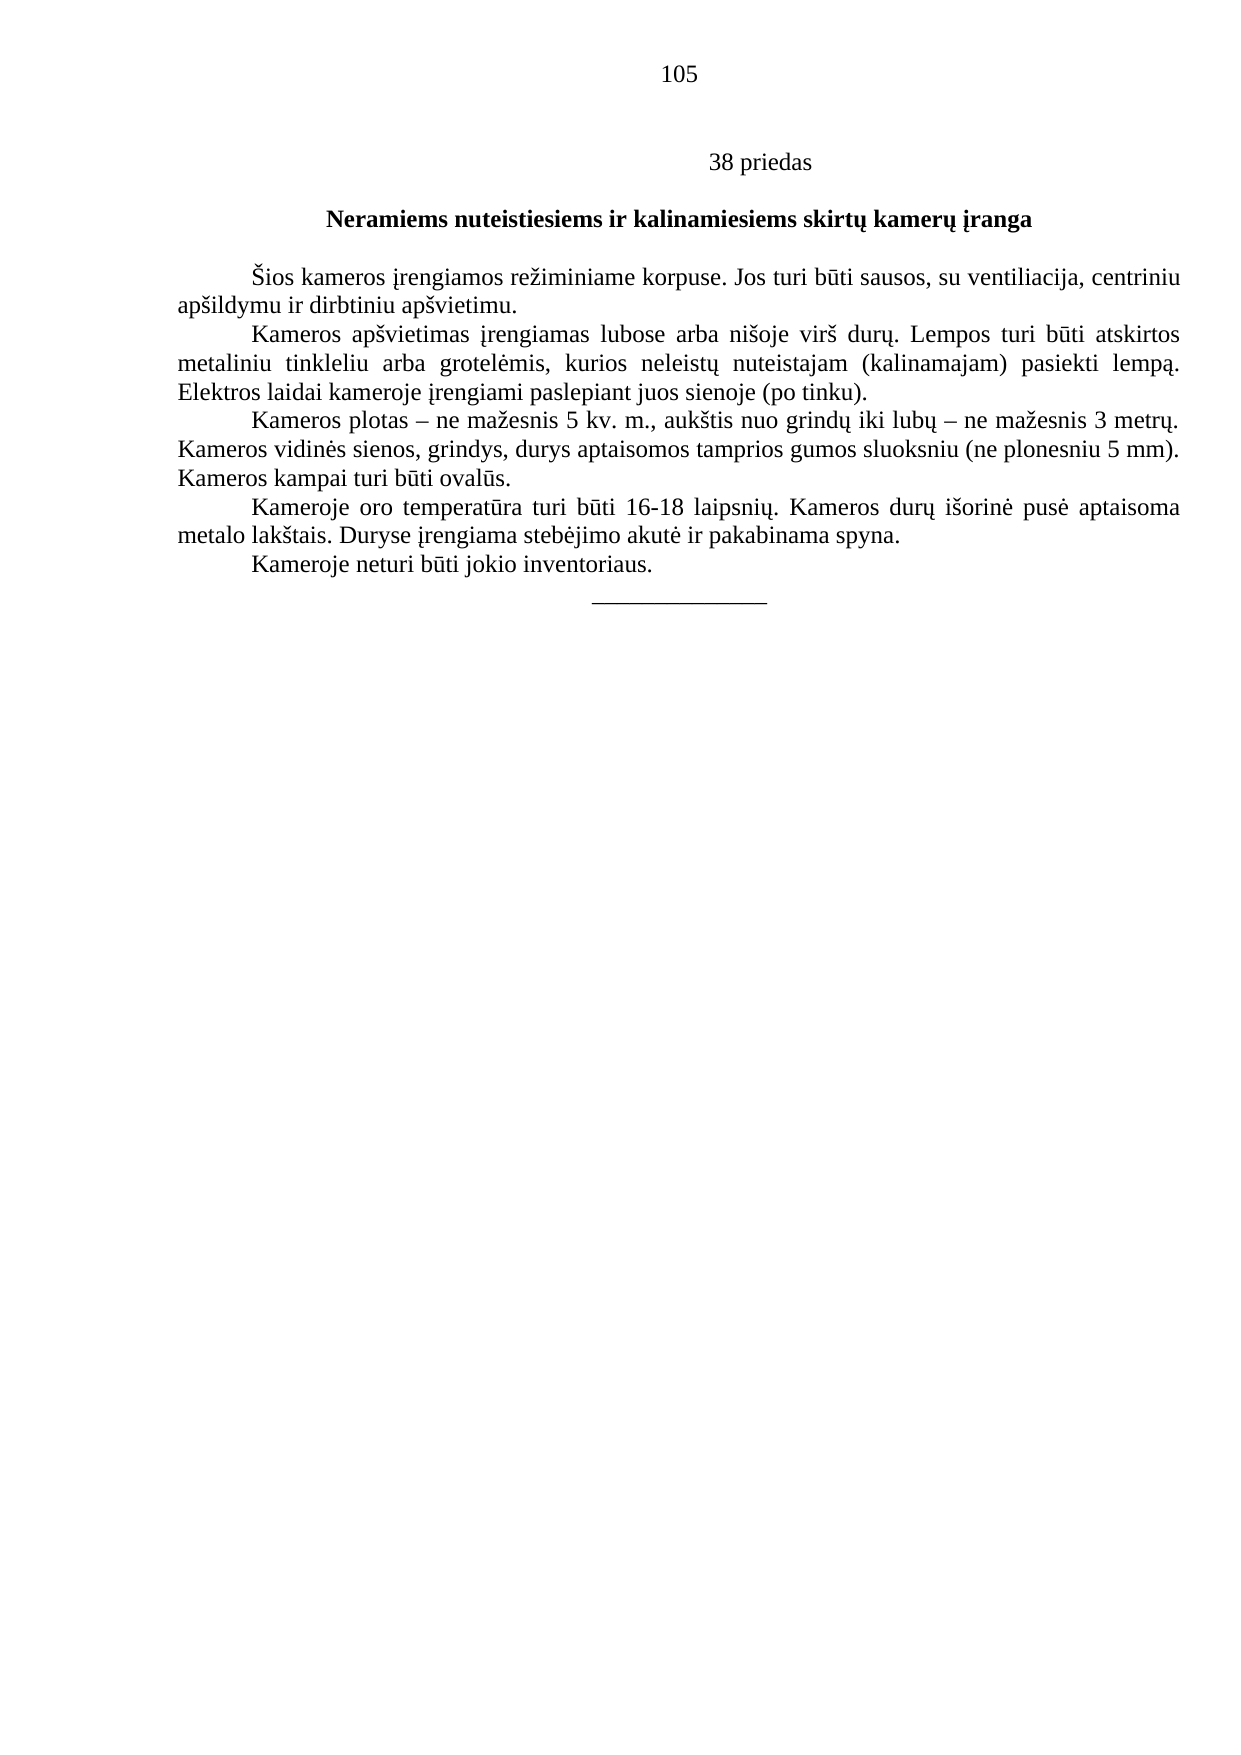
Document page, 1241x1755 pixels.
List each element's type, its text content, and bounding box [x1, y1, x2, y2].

text Kameros apšvietimas įrengiamas lubose arba nišoje virš durų. Lempos turi būti atskirtos metaliniu tinkleliu arba grotelėmis, kurios neleistų nuteistajam (kalinamajam) pasiekti lempą. Elektros laidai kameroje įrengiami paslepiant juos sienoje (po tinku). [177, 319, 1181, 406]
text Kameroje neturi būti jokio inventoriaus. [177, 549, 1181, 578]
text 38 priedas [177, 147, 1181, 176]
text Kameros plotas – ne mažesnis 5 kv. m., aukštis nuo grindų iki lubų – ne mažesnis 3 metrų. Kameros vidinės sienos, grindys, durys aptaisomos tamprios gumos sluoksniu (ne plonesniu 5 mm). Kameros kampai turi būti ovalūs. [177, 406, 1181, 492]
text Kameroje oro temperatūra turi būti 16-18 laipsnių. Kameros durų išorinė pusė aptaisoma metalo lakštais. Duryse įrengiama stebėjimo akutė ir pakabinama spyna. [177, 492, 1181, 549]
text Neramiems nuteistiesiems ir kalinamiesiems skirtų kamerų įranga [177, 204, 1181, 233]
text Šios kameros įrengiamos režiminiame korpuse. Jos turi būti sausos, su ventiliacija, centriniu apšildymu ir dirbtiniu apšvietimu. [177, 262, 1181, 319]
text ______________ [177, 578, 1181, 607]
